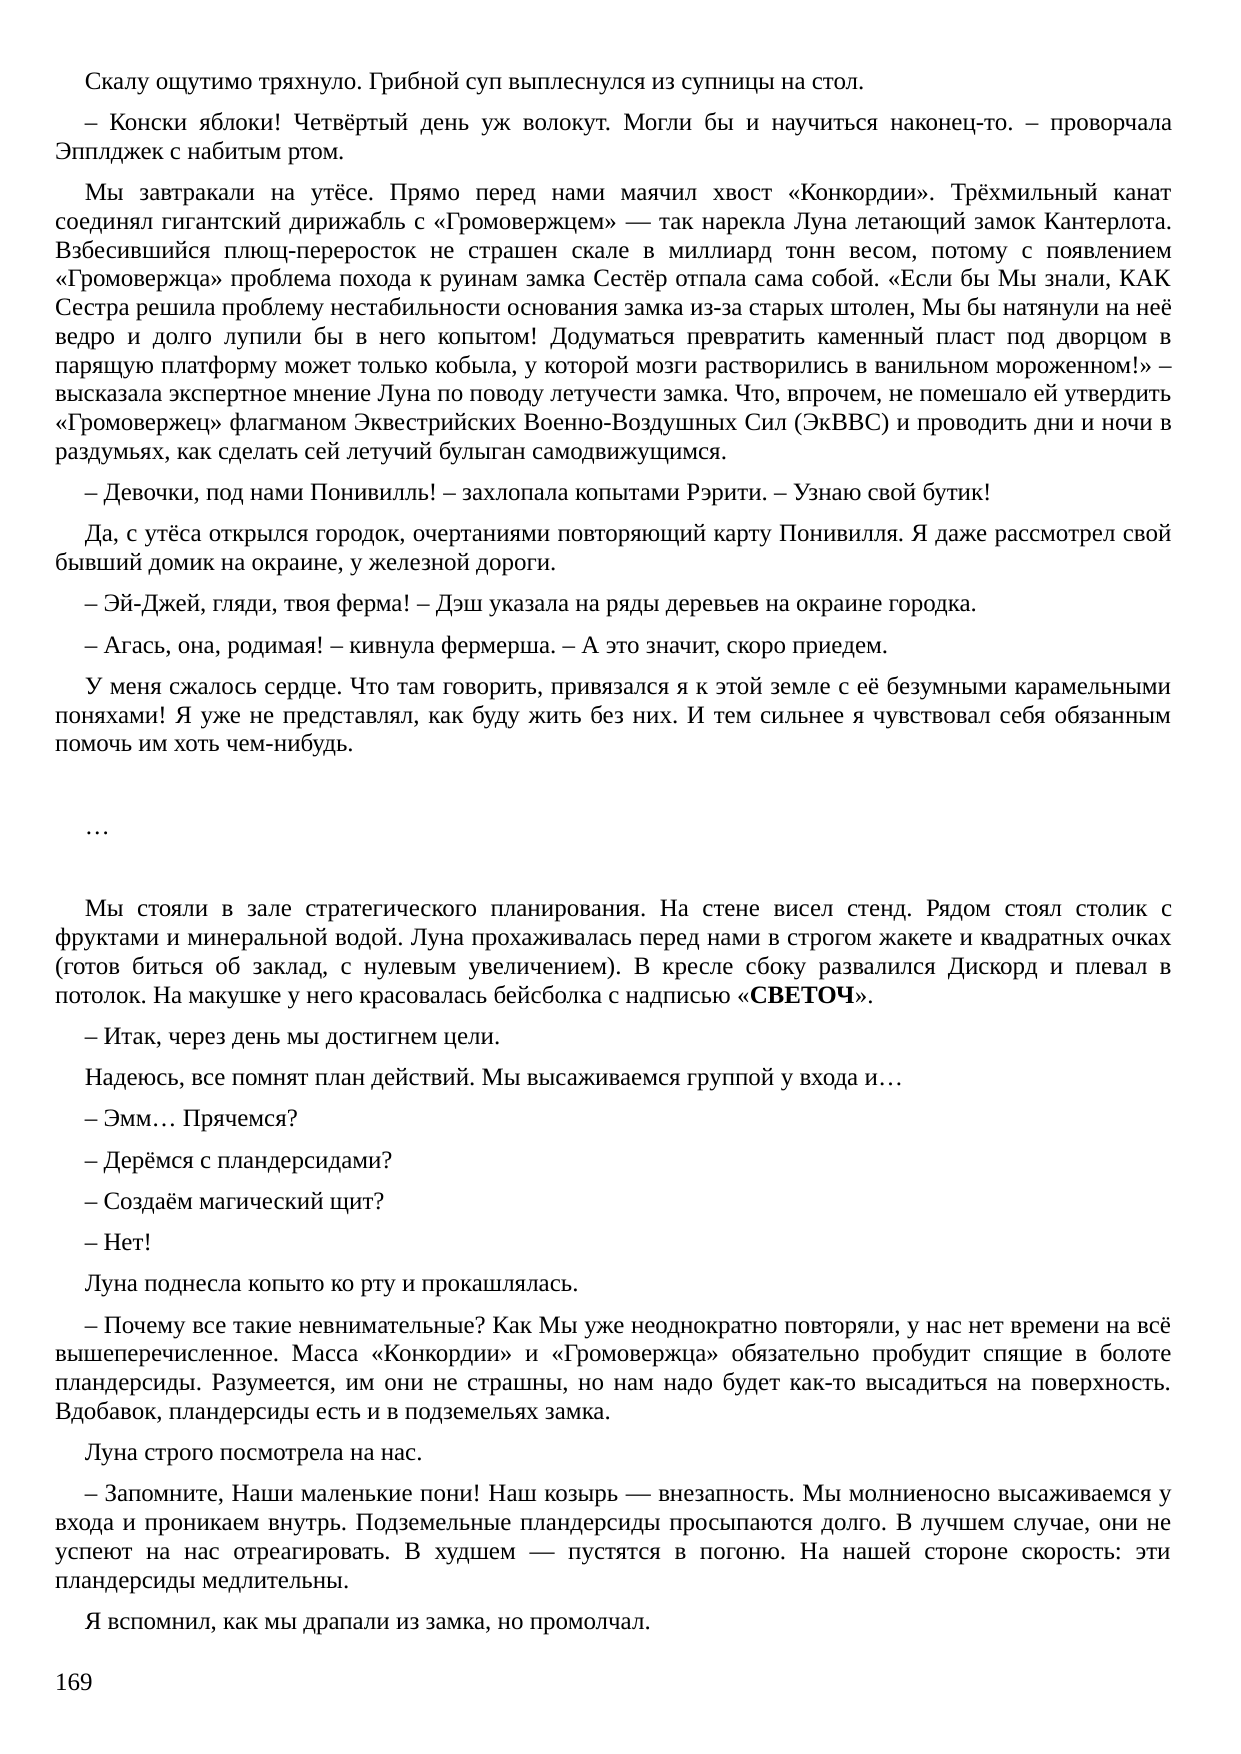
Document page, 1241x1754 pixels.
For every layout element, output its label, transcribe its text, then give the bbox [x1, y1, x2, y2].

text – Нет! [55, 1227, 1173, 1256]
text Луна поднесла копыто ко рту и прокашлялась. [55, 1268, 1173, 1297]
text Луна строго посмотрела на нас. [55, 1437, 1173, 1466]
text – Агась, она, родимая! – кивнула фермерша. – А это значит, скоро приедем. [55, 630, 1173, 658]
text – Почему все такие невнимательные? Как Мы уже неоднократно повторяли, у нас нет времени на всё вышеперечисленное. Масса «Конкордии» и «Громовержца» обязательно пробудит спящие в болоте пландерсиды. Разумеется, им они не страшны, но нам надо будет как-то высадиться на поверхность. Вдобавок, пландерсиды есть и в подземельях замка. [55, 1310, 1173, 1425]
text Мы стояли в зале стратегического планирования. На стене висел стенд. Рядом стоял столик с фруктами и минеральной водой. Луна прохаживалась перед нами в строгом жакете и квадратных очках (готов биться об заклад, с нулевым увеличением). В кресле сбоку развалился Дискорд и плевал в потолок. На макушке у него красовалась бейсболка с надписью «СВЕТОЧ». [55, 893, 1173, 1008]
text – Итак, через день мы достигнем цели. [55, 1021, 1173, 1050]
text – Дерёмся с пландерсидами? [55, 1145, 1173, 1173]
text Мы завтракали на утёсе. Прямо перед нами маячил хвост «Конкордии». Трёхмильный канат соединял гигантский дирижабль с «Громовержцем» — так нарекла Луна летающий замок Кантерлота. Взбесившийся плющ-переросток не страшен скале в миллиард тонн весом, потому с появлением «Громовержца» проблема похода к руинам замка Сестёр отпала сама собой. «Если бы Мы знали, КАК Сестра решила проблему нестабильности основания замка из-за старых штолен, Мы бы натянули на неё ведро и долго лупили бы в него копытом! Додуматься превратить каменный пласт под дворцом в парящую платформу может только кобыла, у которой мозги растворились в ванильном мороженном!» – высказала экспертное мнение Луна по поводу летучести замка. Что, впрочем, не помешало ей утвердить «Громовержец» флагманом Эквестрийских Военно-Воздушных Сил (ЭкВВС) и проводить дни и ночи в раздумьях, как сделать сей летучий булыган самодвижущимся. [55, 177, 1173, 465]
text – Запомните, Наши маленькие пони! Наш козырь — внезапность. Мы молниеносно высаживаемся у входа и проникаем внутрь. Подземельные пландерсиды просыпаются долго. В лучшем случае, они не успеют на нас отреагировать. В худшем — пустятся в погоню. На нашей стороне скорость: эти пландерсиды медлительны. [55, 1478, 1173, 1593]
text … [55, 811, 1173, 840]
text Да, с утёса открылся городок, очертаниями повторяющий карту Понивилля. Я даже рассмотрел свой бывший домик на окраине, у железной дороги. [55, 518, 1173, 576]
text – Конски яблоки! Четвёртый день уж волокут. Могли бы и научиться наконец-то. – проворчала Эпплджек с набитым ртом. [55, 107, 1173, 165]
text – Создаём магический щит? [55, 1186, 1173, 1215]
text Я вспомнил, как мы драпали из замка, но промолчал. [55, 1606, 1173, 1635]
text У меня сжалось сердце. Что там говорить, привязался я к этой земле с её безумными карамельными поняхами! Я уже не представлял, как буду жить без них. И тем сильнее я чувствовал себя обязанным помочь им хоть чем-нибудь. [55, 671, 1173, 757]
text – Эй-Джей, гляди, твоя ферма! – Дэш указала на ряды деревьев на окраине городка. [55, 588, 1173, 617]
text – Эмм… Прячемся? [55, 1103, 1173, 1132]
text – Девочки, под нами Понивилль! – захлопала копытами Рэрити. – Узнаю свой бутик! [55, 477, 1173, 506]
text Скалу ощутимо тряхнуло. Грибной суп выплеснулся из супницы на стол. [55, 66, 1173, 95]
text Надеюсь, все помнят план действий. Мы высаживаемся группой у входа и… [55, 1062, 1173, 1091]
